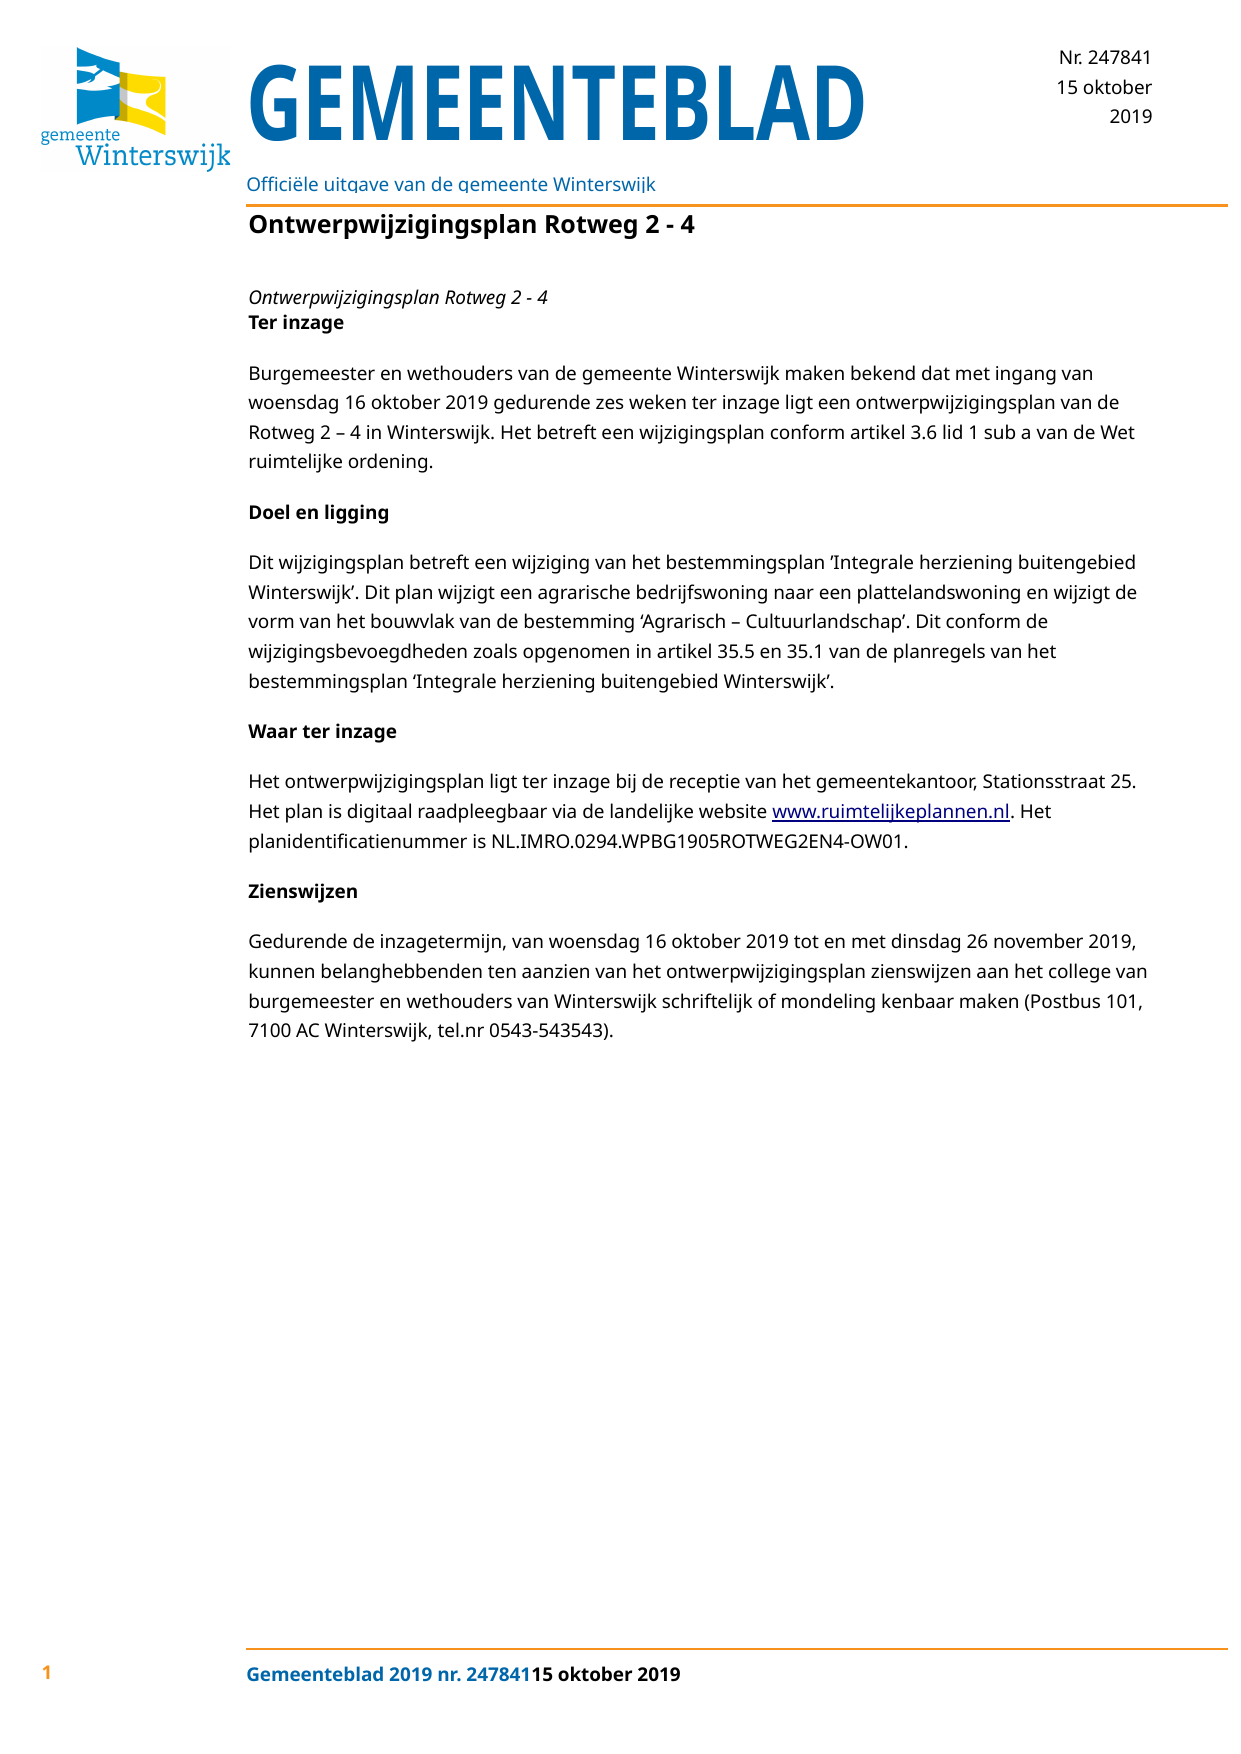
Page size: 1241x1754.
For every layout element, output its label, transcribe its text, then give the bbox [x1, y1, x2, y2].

text Gedurende de inzagetermijn, van woensdag 16 oktober 2019 tot en met dinsdag 26 november 2019, kunnen belanghebbenden ten aanzien van het ontwerpwijzigingsplan zienswijzen aan het college van burgemeester en wethouders van Winterswijk schriftelijk of mondeling kenbaar maken (Postbus 101, 7100 AC Winterswijk, tel.nr 0543-543543). [248, 929, 1152, 1043]
text Ontwerpwijzigingsplan Rotweg 2 - 4 [248, 284, 1152, 309]
text Doel en ligging [248, 499, 1152, 525]
text Burgemeester en wethouders van de gemeente Winterswijk maken bekend dat met ingang van woensdag 16 oktober 2019 gedurende zes weken ter inzage ligt een ontwerpwijzigingsplan van de Rotweg 2 – 4 in Winterswijk. Het betreft een wijzigingsplan conform artikel 3.6 lid 1 sub a van de Wet ruimtelijke ordening. [248, 360, 1152, 474]
text Waar ter inzage [248, 718, 1152, 744]
picture [225, 153, 231, 162]
text Ter inzage [248, 309, 1152, 335]
text Zienswijzen [248, 878, 1152, 904]
text Ontwerpwijzigingsplan Rotweg 2 - 4 [248, 207, 1152, 241]
picture [41, 47, 231, 172]
text Het ontwerpwijzigingsplan ligt ter inzage bij de receptie van het gemeentekantoor, Stationsstraat 25. Het plan is digitaal raadpleegbaar via de landelijke website www.ruimtelijkeplannen.nl. Het planidentificatienummer is NL.IMRO.0294.WPBG1905ROTWEG2EN4-OW01. [248, 769, 1152, 854]
text Dit wijzigingsplan betreft een wijziging van het bestemmingsplan ’Integrale herziening buitengebied Winterswijk’. Dit plan wijzigt een agrarische bedrijfswoning naar een plattelandswoning en wijzigt de vorm van het bouwvlak van de bestemming ‘Agrarisch – Cultuurlandschap’. Dit conform de wijzigingsbevoegdheden zoals opgenomen in artikel 35.5 en 35.1 van de planregels van het bestemmingsplan ‘Integrale herziening buitengebied Winterswijk’. [248, 549, 1152, 694]
